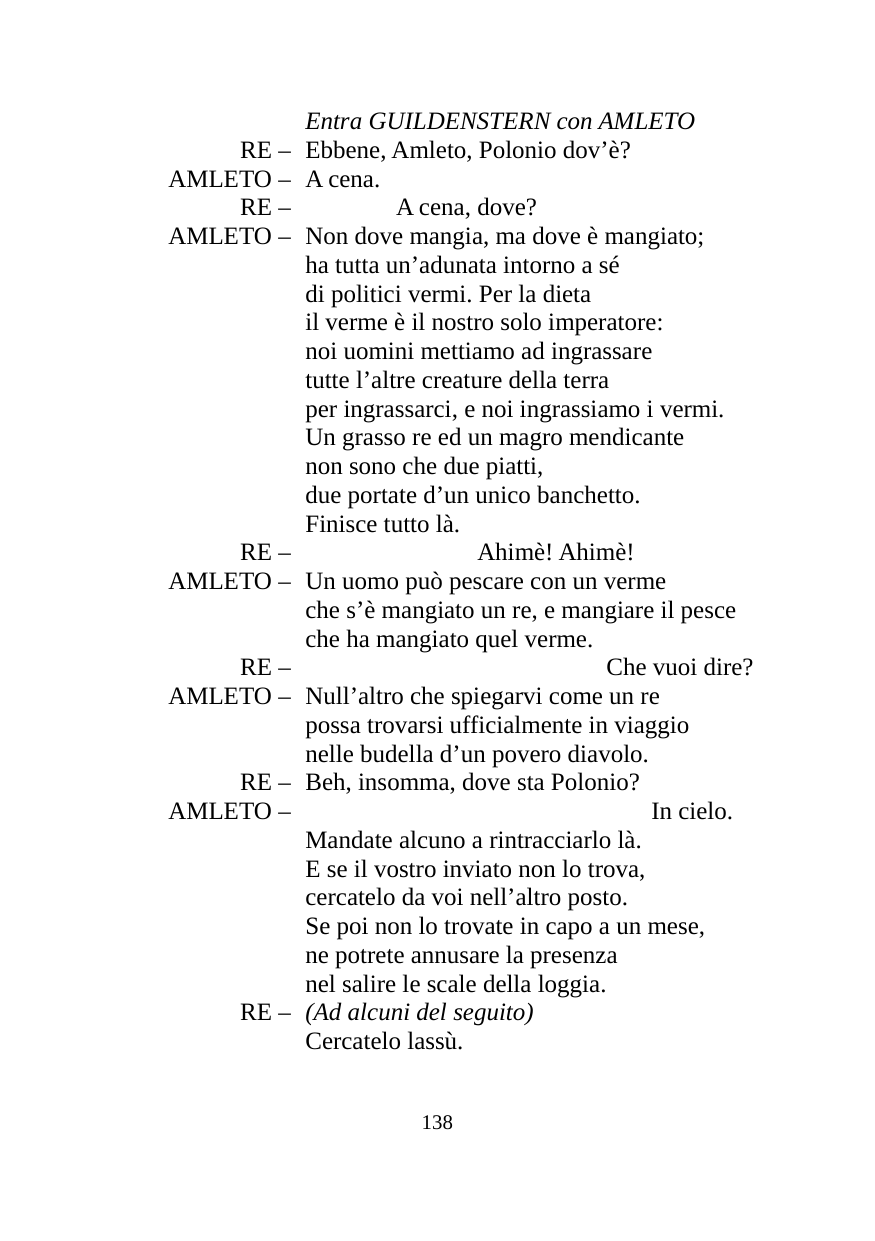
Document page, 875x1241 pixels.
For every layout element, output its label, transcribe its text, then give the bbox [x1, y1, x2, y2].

table_cell AMLETO – [106, 681, 298, 767]
table_cell [106, 106, 298, 135]
table_cell [298, 653, 599, 681]
table_cell In cielo. [644, 796, 768, 825]
table_cell RE – [106, 998, 298, 1055]
table_cell A cena, dove? [389, 193, 768, 221]
table_cell Non dove mangia, ma dove è mangiato; ha tutta un’adunata intorno a sé di politici vermi. Per la dieta il verme è il nostro solo imperatore: noi uomini mettiamo ad ingrassare tutte l’altre creature della terra per ingrassarci, e noi ingrassiamo i vermi. Un grasso re ed un magro mendicante non sono che due piatti, due portate d’un unico banchetto. Finisce tutto là. [298, 221, 768, 537]
table_cell Mandate alcuno a rintracciarlo là. E se il vostro inviato non lo trova, cercatelo da voi nell’altro posto. Se poi non lo trovate in capo a un mese, ne potrete annusare la presenza nel salire le scale della loggia. [298, 825, 768, 997]
table_cell AMLETO – [106, 796, 298, 997]
table_cell RE – [106, 538, 298, 566]
table_cell AMLETO – [106, 221, 298, 537]
table_cell AMLETO – [106, 164, 298, 192]
table_cell Ebbene, Amleto, Polonio dov’è? [298, 135, 768, 164]
table_cell [298, 193, 388, 221]
table_cell Un uomo può pescare con un verme che s’è mangiato un re, e mangiare il pesce che ha mangiato quel verme. [298, 566, 768, 652]
table_cell Null’altro che spiegarvi come un re possa trovarsi ufficialmente in viaggio nelle budella d’un povero diavolo. [298, 681, 768, 767]
table_cell RE – [106, 193, 298, 221]
table_cell A cena. [298, 164, 768, 192]
table_cell RE – [106, 768, 298, 796]
table_cell [298, 538, 470, 566]
table_cell [298, 796, 644, 825]
table_cell RE – [106, 135, 298, 164]
table_cell Che vuoi dire? [599, 653, 768, 681]
table_cell Beh, insomma, dove sta Polonio? [298, 768, 768, 796]
table_cell Entra GUILDENSTERN con AMLETO [298, 106, 768, 135]
table_cell Ahimè! Ahimè! [470, 538, 768, 566]
table_cell (Ad alcuni del seguito) Cercatelo lassù. [298, 998, 768, 1055]
table_cell RE – [106, 653, 298, 681]
table_cell AMLETO – [106, 566, 298, 652]
